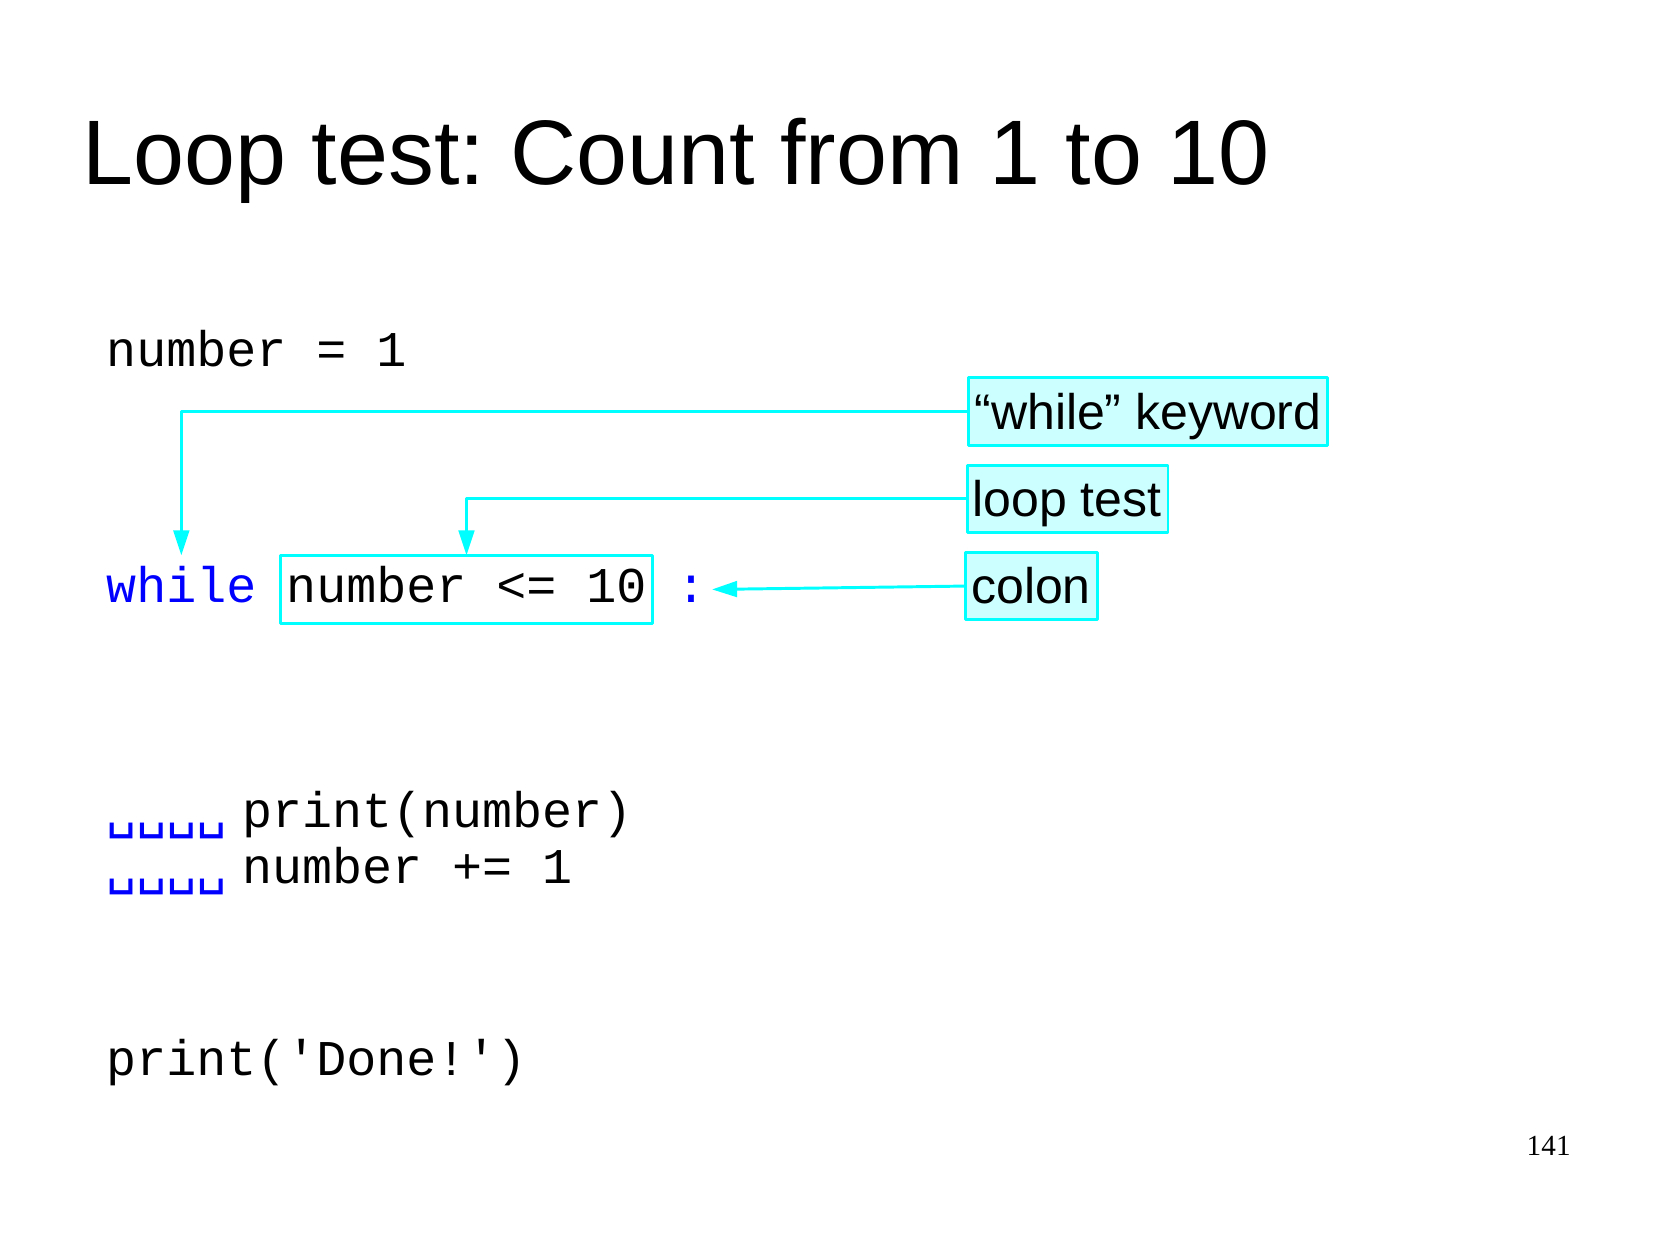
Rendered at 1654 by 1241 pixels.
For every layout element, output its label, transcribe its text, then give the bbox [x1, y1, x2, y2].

text_box print(number) number += 1 [236, 779, 639, 905]
text_box loop test [967, 465, 1168, 533]
text_box while [100, 555, 263, 624]
text_box “while” keyword [968, 377, 1328, 446]
text_box colon [965, 552, 1098, 620]
text_box print('Done!') [100, 1027, 533, 1097]
text_box number <= 10 [280, 555, 653, 624]
title Loop test: Count from 1 to 10 [82, 49, 1571, 257]
text_box number = 1 [100, 318, 413, 388]
text_box : [670, 555, 713, 624]
text_box ␣␣␣␣ ␣␣␣␣ [100, 779, 176, 905]
